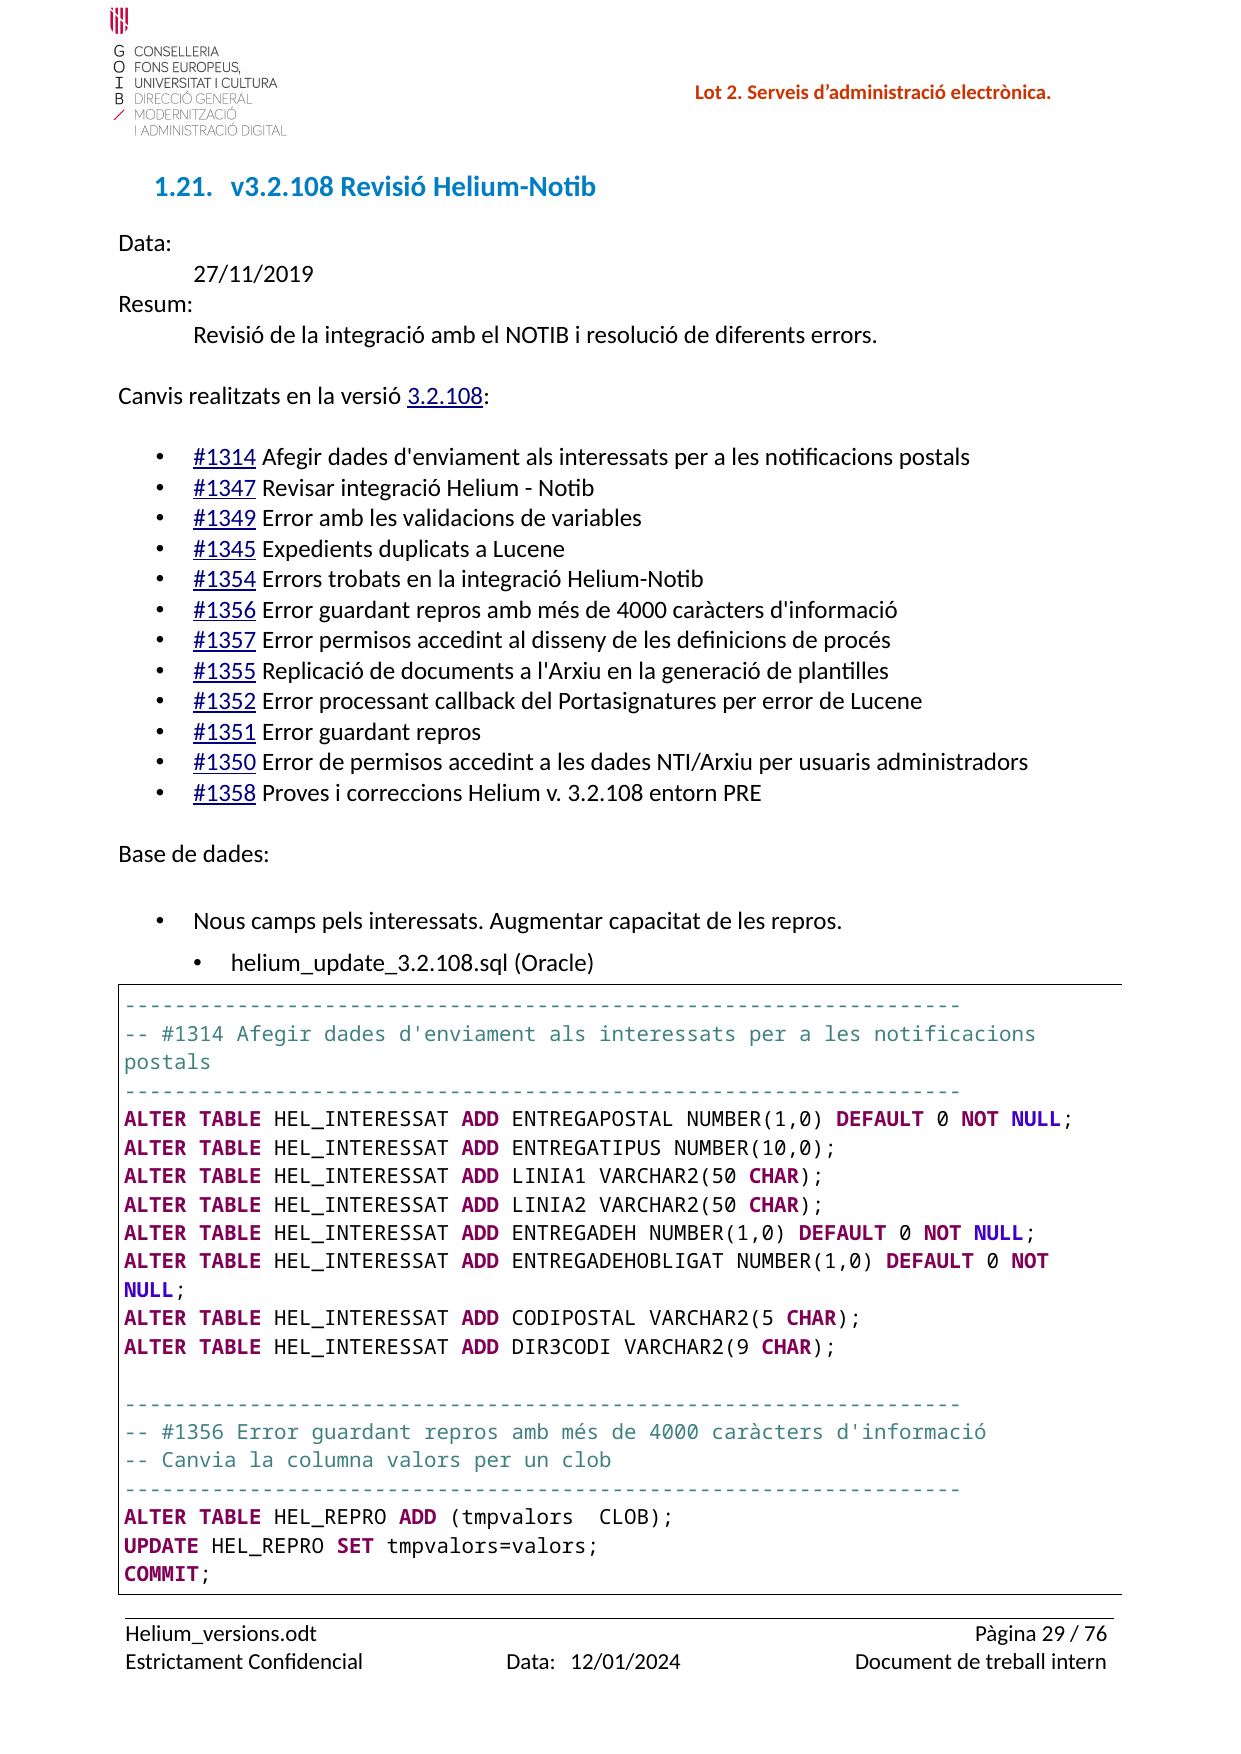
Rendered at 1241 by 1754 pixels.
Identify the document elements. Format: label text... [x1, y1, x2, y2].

text Canvis realitzats en la versió 3.2.108: [118, 380, 1122, 411]
list #1356 Error guardant repros amb més de 4000 caràcters d'informació [156, 594, 1122, 624]
list #1352 Error processant callback del Portasignatures per error de Lucene [156, 685, 1122, 716]
list helium_update_3.2.108.sql (Oracle) [193, 947, 1122, 978]
text Data: [118, 228, 1122, 258]
list #1314 Afegir dades d'enviament als interessats per a les notificacions postals [156, 441, 1122, 472]
list #1354 Errors trobats en la integració Helium-Notib [156, 563, 1122, 594]
picture [100, 0, 297, 144]
list #1349 Error amb les validacions de variables [156, 502, 1122, 533]
list #1347 Revisar integració Helium - Notib [156, 472, 1122, 502]
list #1351 Error guardant repros [156, 716, 1122, 746]
subtitle v3.2.108 Revisió Helium-Notib [153, 168, 1122, 204]
text Base de dades: [118, 838, 1122, 868]
text Revisió de la integració amb el NOTIB i resolució de diferents errors. [118, 319, 1122, 350]
list #1345 Expedients duplicats a Lucene [156, 533, 1122, 563]
list #1358 Proves i correccions Helium v. 3.2.108 entorn PRE [156, 777, 1122, 807]
list Nous camps pels interessats. Augmentar capacitat de les repros. [156, 905, 1122, 936]
text 27/11/2019 [118, 258, 1122, 289]
list #1357 Error permisos accedint al disseny de les definicions de procés [156, 624, 1122, 655]
list #1350 Error de permisos accedint a les dades NTI/Arxiu per usuaris administradors [156, 746, 1122, 777]
table_header ------------------------------------------------------------------- -- #1314 Afegir dades d'enviament als interessats per a les notificacions postals ------------------------------------------------------------------- ALTER TABLE HEL_INTERESSAT ADD ENTREGAPOSTAL NUMBER(1,0) DEFAULT 0 NOT NULL; ALTER TABLE HEL_INTERESSAT ADD ENTREGATIPUS NUMBER(10,0); ALTER TABLE HEL_INTERESSAT ADD LINIA1 VARCHAR2(50 CHAR); ALTER TABLE HEL_INTERESSAT ADD LINIA2 VARCHAR2(50 CHAR); ALTER TABLE HEL_INTERESSAT ADD ENTREGADEH NUMBER(1,0) DEFAULT 0 NOT NULL; ALTER TABLE HEL_INTERESSAT ADD ENTREGADEHOBLIGAT NUMBER(1,0) DEFAULT 0 NOT NULL; ALTER TABLE HEL_INTERESSAT ADD CODIPOSTAL VARCHAR2(5 CHAR); ALTER TABLE HEL_INTERESSAT ADD DIR3CODI VARCHAR2(9 CHAR); ------------------------------------------------------------------- -- #1356 Error guardant repros amb més de 4000 caràcters d'informació -- Canvia la columna valors per un clob ------------------------------------------------------------------- ALTER TABLE HEL_REPRO ADD (tmpvalors CLOB); UPDATE HEL_REPRO SET tmpvalors=valors; COMMIT; [119, 985, 1122, 1593]
list #1355 Replicació de documents a l'Arxiu en la generació de plantilles [156, 655, 1122, 685]
text Resum: [118, 289, 1122, 319]
